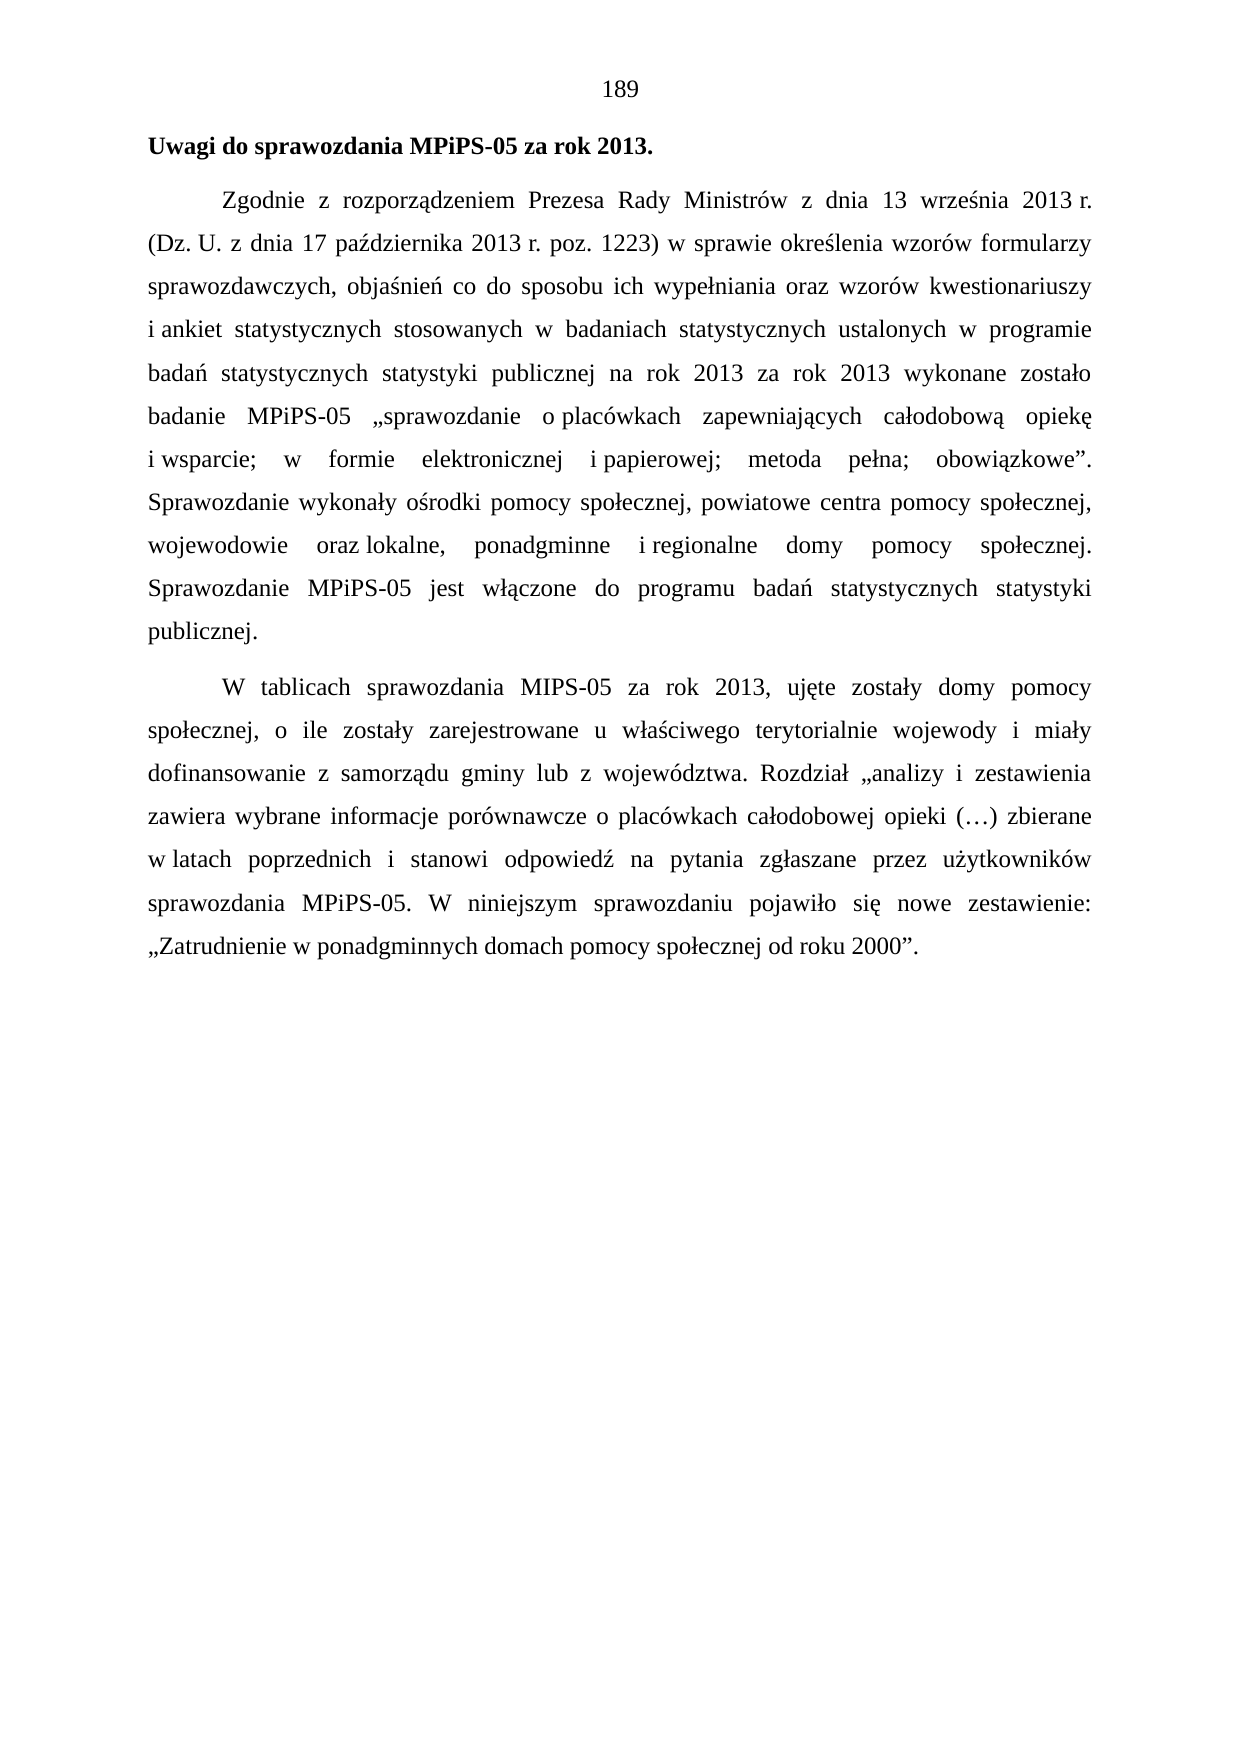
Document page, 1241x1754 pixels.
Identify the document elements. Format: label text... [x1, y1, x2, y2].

text W tablicach sprawozdania MIPS-05 za rok 2013, ujęte zostały domy pomocy społecznej, o ile zostały zarejestrowane u właściwego terytorialnie wojewody i miały dofinansowanie z samorządu gminy lub z województwa. Rozdział „analizy i zestawienia zawiera wybrane informacje porównawcze o placówkach całodobowej opieki (…) zbierane w latach poprzednich i stanowi odpowiedź na pytania zgłaszane przez użytkowników sprawozdania MPiPS-05. W niniejszym sprawozdaniu pojawiło się nowe zestawienie: „Zatrudnienie w ponadgminnych domach pomocy społecznej od roku 2000”. [148, 672, 1092, 959]
text Zgodnie z rozporządzeniem Prezesa Rady Ministrów z dnia 13 września 2013 r. (Dz. U. z dnia 17 października 2013 r. poz. 1223) w sprawie określenia wzorów formularzy sprawozdawczych, objaśnień co do sposobu ich wypełniania oraz wzorów kwestionariuszy i ankiet statystycznych stosowanych w badaniach statystycznych ustalonych w programie badań statystycznych statystyki publicznej na rok 2013 za rok 2013 wykonane zostało badanie MPiPS-05 „sprawozdanie o placówkach zapewniających całodobową opiekę i wsparcie; w formie elektronicznej i papierowej; metoda pełna; obowiązkowe”. Sprawozdanie wykonały ośrodki pomocy społecznej, powiatowe centra pomocy społecznej, wojewodowie oraz lokalne, ponadgminne i regionalne domy pomocy społecznej. Sprawozdanie MPiPS-05 jest włączone do programu badań statystycznych statystyki publicznej. [148, 185, 1092, 645]
text Uwagi do sprawozdania MPiPS-05 za rok 2013. [148, 131, 1092, 160]
